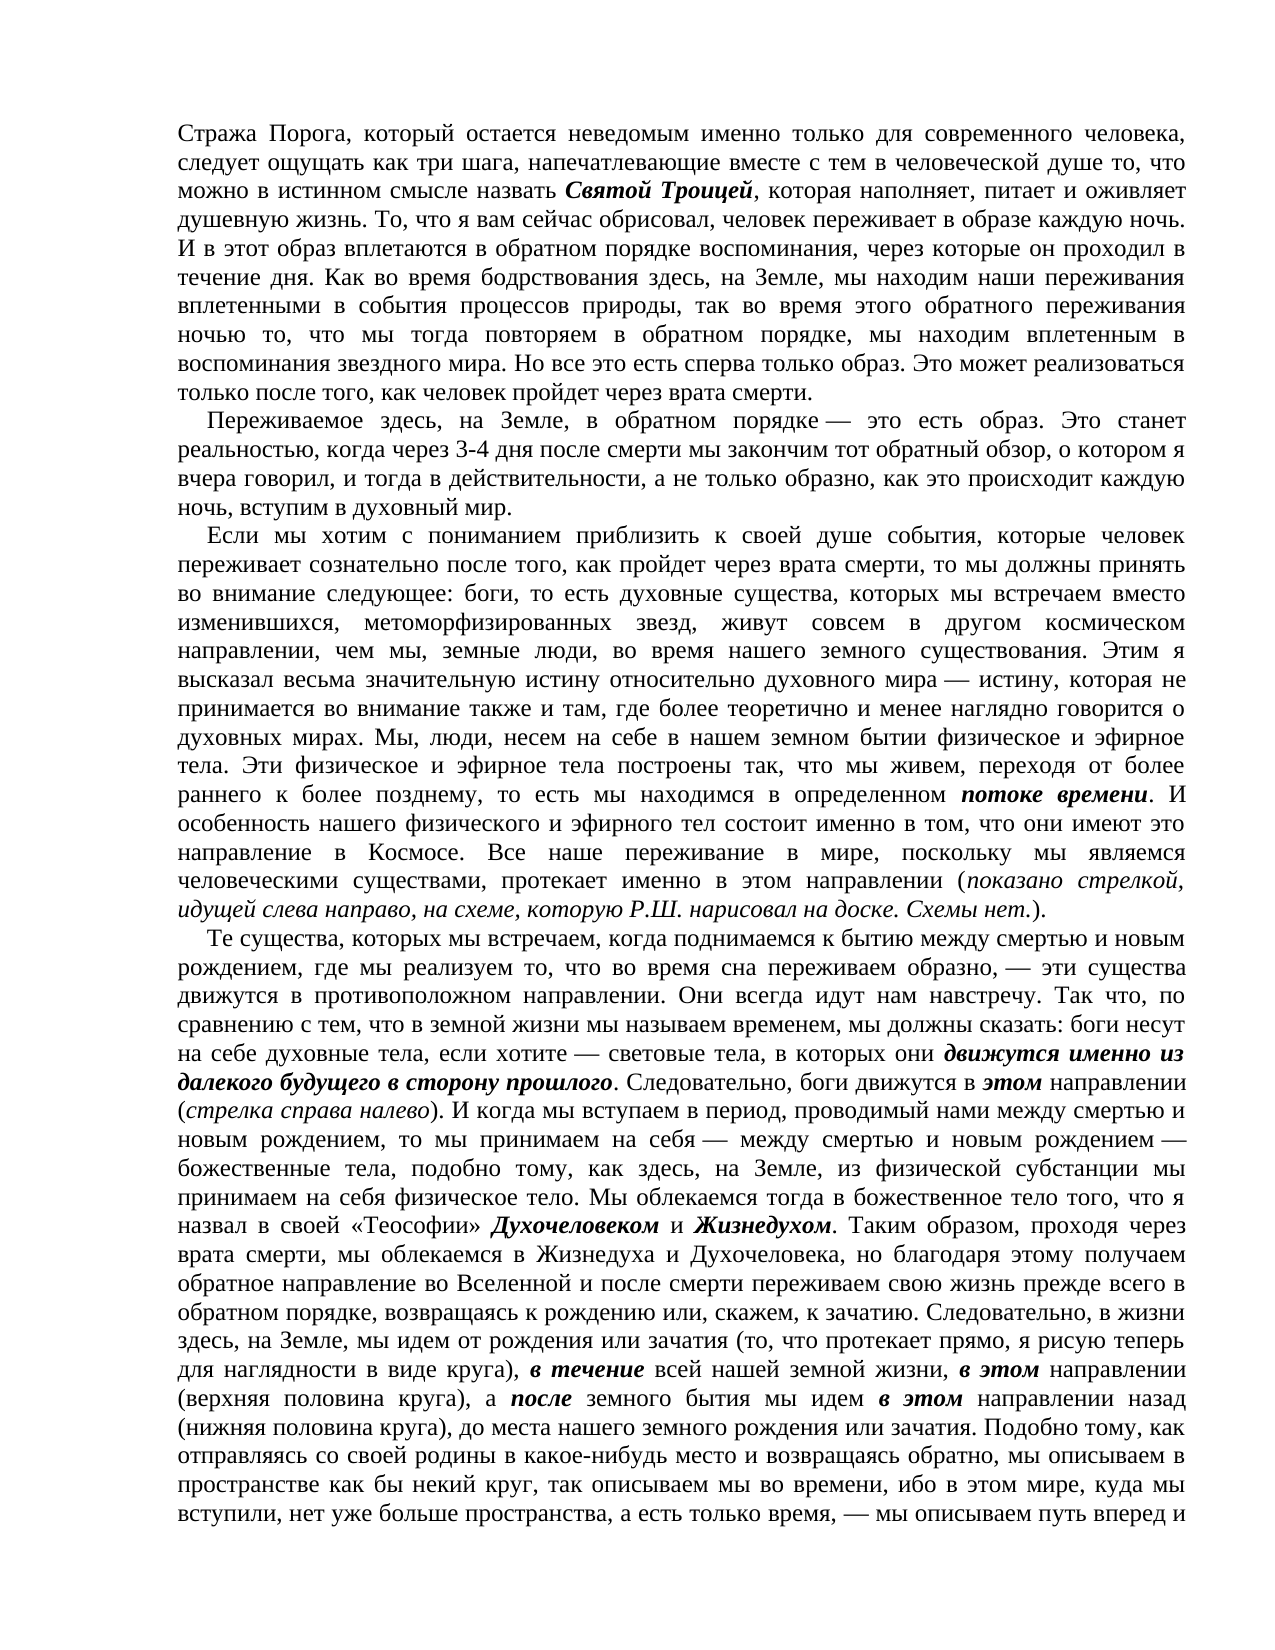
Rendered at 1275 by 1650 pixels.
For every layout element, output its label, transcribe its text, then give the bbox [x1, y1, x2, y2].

text Стража Порога, который остается неведомым именно только для современного человека, следует ощущать как три шага, напечатлевающие вместе с тем в человеческой душе то, что можно в истинном смысле назвать Святой Троицей, которая наполняет, питает и оживляет душевную жизнь. То, что я вам сейчас обрисовал, человек переживает в образе каждую ночь. И в этот образ вплетаются в обратном порядке воспоминания, через которые он проходил в течение дня. Как во время бодрствования здесь, на Земле, мы находим наши переживания вплетенными в события процессов природы, так во время этого обратного переживания ночью то, что мы тогда повторяем в обратном порядке, мы находим вплетенным в воспоминания звездного мира. Но все это есть сперва только образ. Это может реализоваться только после того, как человек пройдет через врата смерти. [177, 118, 1186, 406]
text Если мы хотим с пониманием приблизить к своей душе события, которые человек переживает сознательно после того, как пройдет через врата смерти, то мы должны принять во внимание следующее: боги, то есть духовные существа, которых мы встречаем вместо изменившихся, метоморфизированных звезд, живут совсем в другом космическом направлении, чем мы, земные люди, во время нашего земного существования. Этим я высказал весьма значительную истину относительно духовного мира — истину, которая не принимается во внимание также и там, где более теоретично и менее наглядно говорится о духовных мирах. Мы, люди, несем на себе в нашем земном бытии физическое и эфирное тела. Эти физическое и эфирное тела построены так, что мы живем, переходя от более раннего к более позднему, то есть мы находимся в определенном потоке времени. И особенность нашего физического и эфирного тел состоит именно в том, что они имеют это направление в Космосе. Все наше переживание в мире, поскольку мы являемся человеческими существами, протекает именно в этом направлении (показано стрелкой, идущей слева направо, на схеме, которую Р.Ш. нарисовал на доске. Схемы нет.). [177, 521, 1186, 923]
text Те существа, которых мы встречаем, когда поднимаемся к бытию между смертью и новым рождением, где мы реализуем то, что во время сна переживаем образно, — эти существа движутся в противоположном направлении. Они всегда идут нам навстречу. Так что, по сравнению с тем, что в земной жизни мы называем временем, мы должны сказать: боги несут на себе духовные тела, если хотите — световые тела, в которых они движутся именно из далекого будущего в сторону прошлого. Следовательно, боги движутся в этом направлении (стрелка справа налево). И когда мы вступаем в период, проводимый нами между смертью и новым рождением, то мы принимаем на себя — между смертью и новым рождением — божественные тела, подобно тому, как здесь, на Земле, из физической субстанции мы принимаем на себя физическое тело. Мы облекаемся тогда в божественное тело того, что я назвал в своей «Теософии» Духочеловеком и Жизнедухом. Таким образом, проходя через врата смерти, мы облекаемся в Жизнедуха и Духочеловека, но благодаря этому получаем обратное направление во Вселенной и после смерти переживаем свою жизнь прежде всего в обратном порядке, возвращаясь к рождению или, скажем, к зачатию. Следовательно, в жизни здесь, на Земле, мы идем от рождения или зачатия (то, что протекает прямо, я рисую теперь для наглядности в виде круга), в течение всей нашей земной жизни, в этом направлении (верхняя половина круга), а после земного бытия мы идем в этом направлении назад (нижняя половина круга), до места нашего земного рождения или зачатия. Подобно тому, как отправляясь со своей родины в какое-нибудь место и возвращаясь обратно, мы описываем в пространстве как бы некий круг, так описываем мы во времени, ибо в этом мире, куда мы вступили, нет уже больше пространства, а есть только время, — мы описываем путь вперед и [177, 923, 1186, 1527]
text Переживаемое здесь, на Земле, в обратном порядке — это есть образ. Это станет реальностью, когда через 3-4 дня после смерти мы закончим тот обратный обзор, о котором я вчера говорил, и тогда в действительности, а не только образно, как это происходит каждую ночь, вступим в духовный мир. [177, 406, 1186, 521]
